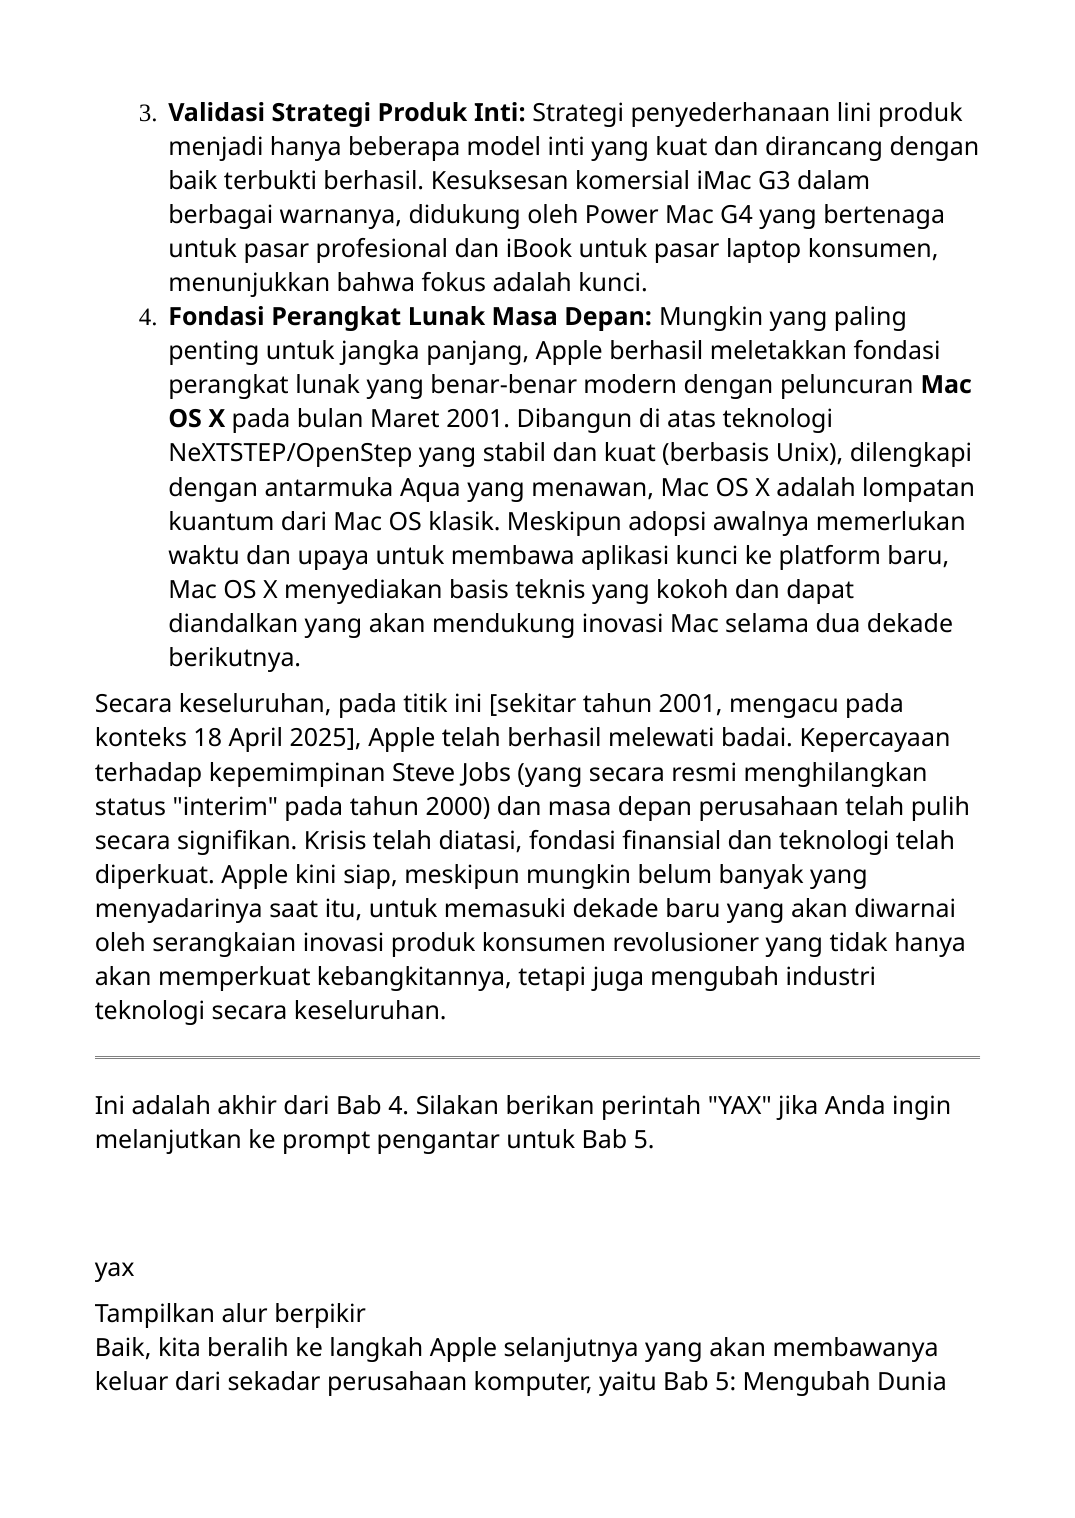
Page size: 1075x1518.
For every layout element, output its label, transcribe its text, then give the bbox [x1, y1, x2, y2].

text Secara keseluruhan, pada titik ini [sekitar tahun 2001, mengacu pada konteks 18 April 2025], Apple telah berhasil melewati badai. Kepercayaan terhadap kepemimpinan Steve Jobs (yang secara resmi menghilangkan status "interim" pada tahun 2000) dan masa depan perusahaan telah pulih secara signifikan. Krisis telah diatasi, fondasi finansial dan teknologi telah diperkuat. Apple kini siap, meskipun mungkin belum banyak yang menyadarinya saat itu, untuk memasuki dekade baru yang akan diwarnai oleh serangkaian inovasi produk konsumen revolusioner yang tidak hanya akan memperkuat kebangkitannya, tetapi juga mengubah industri teknologi secara keseluruhan. [94, 686, 980, 1027]
text Baik, kita beralih ke langkah Apple selanjutnya yang akan membawanya keluar dari sekadar perusahaan komputer, yaitu Bab 5: Mengubah Dunia [94, 1330, 980, 1398]
text yax [94, 1249, 980, 1283]
text Ini adalah akhir dari Bab 4. Silakan berikan perintah "YAX" jika Anda ingin melanjutkan ke prompt pengantar untuk Bab 5. [94, 1088, 980, 1156]
list Fondasi Perangkat Lunak Masa Depan: Mungkin yang paling penting untuk jangka panjang, Apple berhasil meletakkan fondasi perangkat lunak yang benar-benar modern dengan peluncuran Mac OS X pada bulan Maret 2001. Dibangun di atas teknologi NeXTSTEP/OpenStep yang stabil dan kuat (berbasis Unix), dilengkapi dengan antarmuka Aqua yang menawan, Mac OS X adalah lompatan kuantum dari Mac OS klasik. Meskipun adopsi awalnya memerlukan waktu dan upaya untuk membawa aplikasi kunci ke platform baru, Mac OS X menyediakan basis teknis yang kokoh dan dapat diandalkan yang akan mendukung inovasi Mac selama dua dekade berikutnya. [139, 299, 980, 673]
text Tampilkan alur berpikir [94, 1296, 980, 1330]
list Validasi Strategi Produk Inti: Strategi penyederhanaan lini produk menjadi hanya beberapa model inti yang kuat dan dirancang dengan baik terbukti berhasil. Kesuksesan komersial iMac G3 dalam berbagai warnanya, didukung oleh Power Mac G4 yang bertenaga untuk pasar profesional dan iBook untuk pasar laptop konsumen, menunjukkan bahwa fokus adalah kunci. [139, 94, 980, 299]
